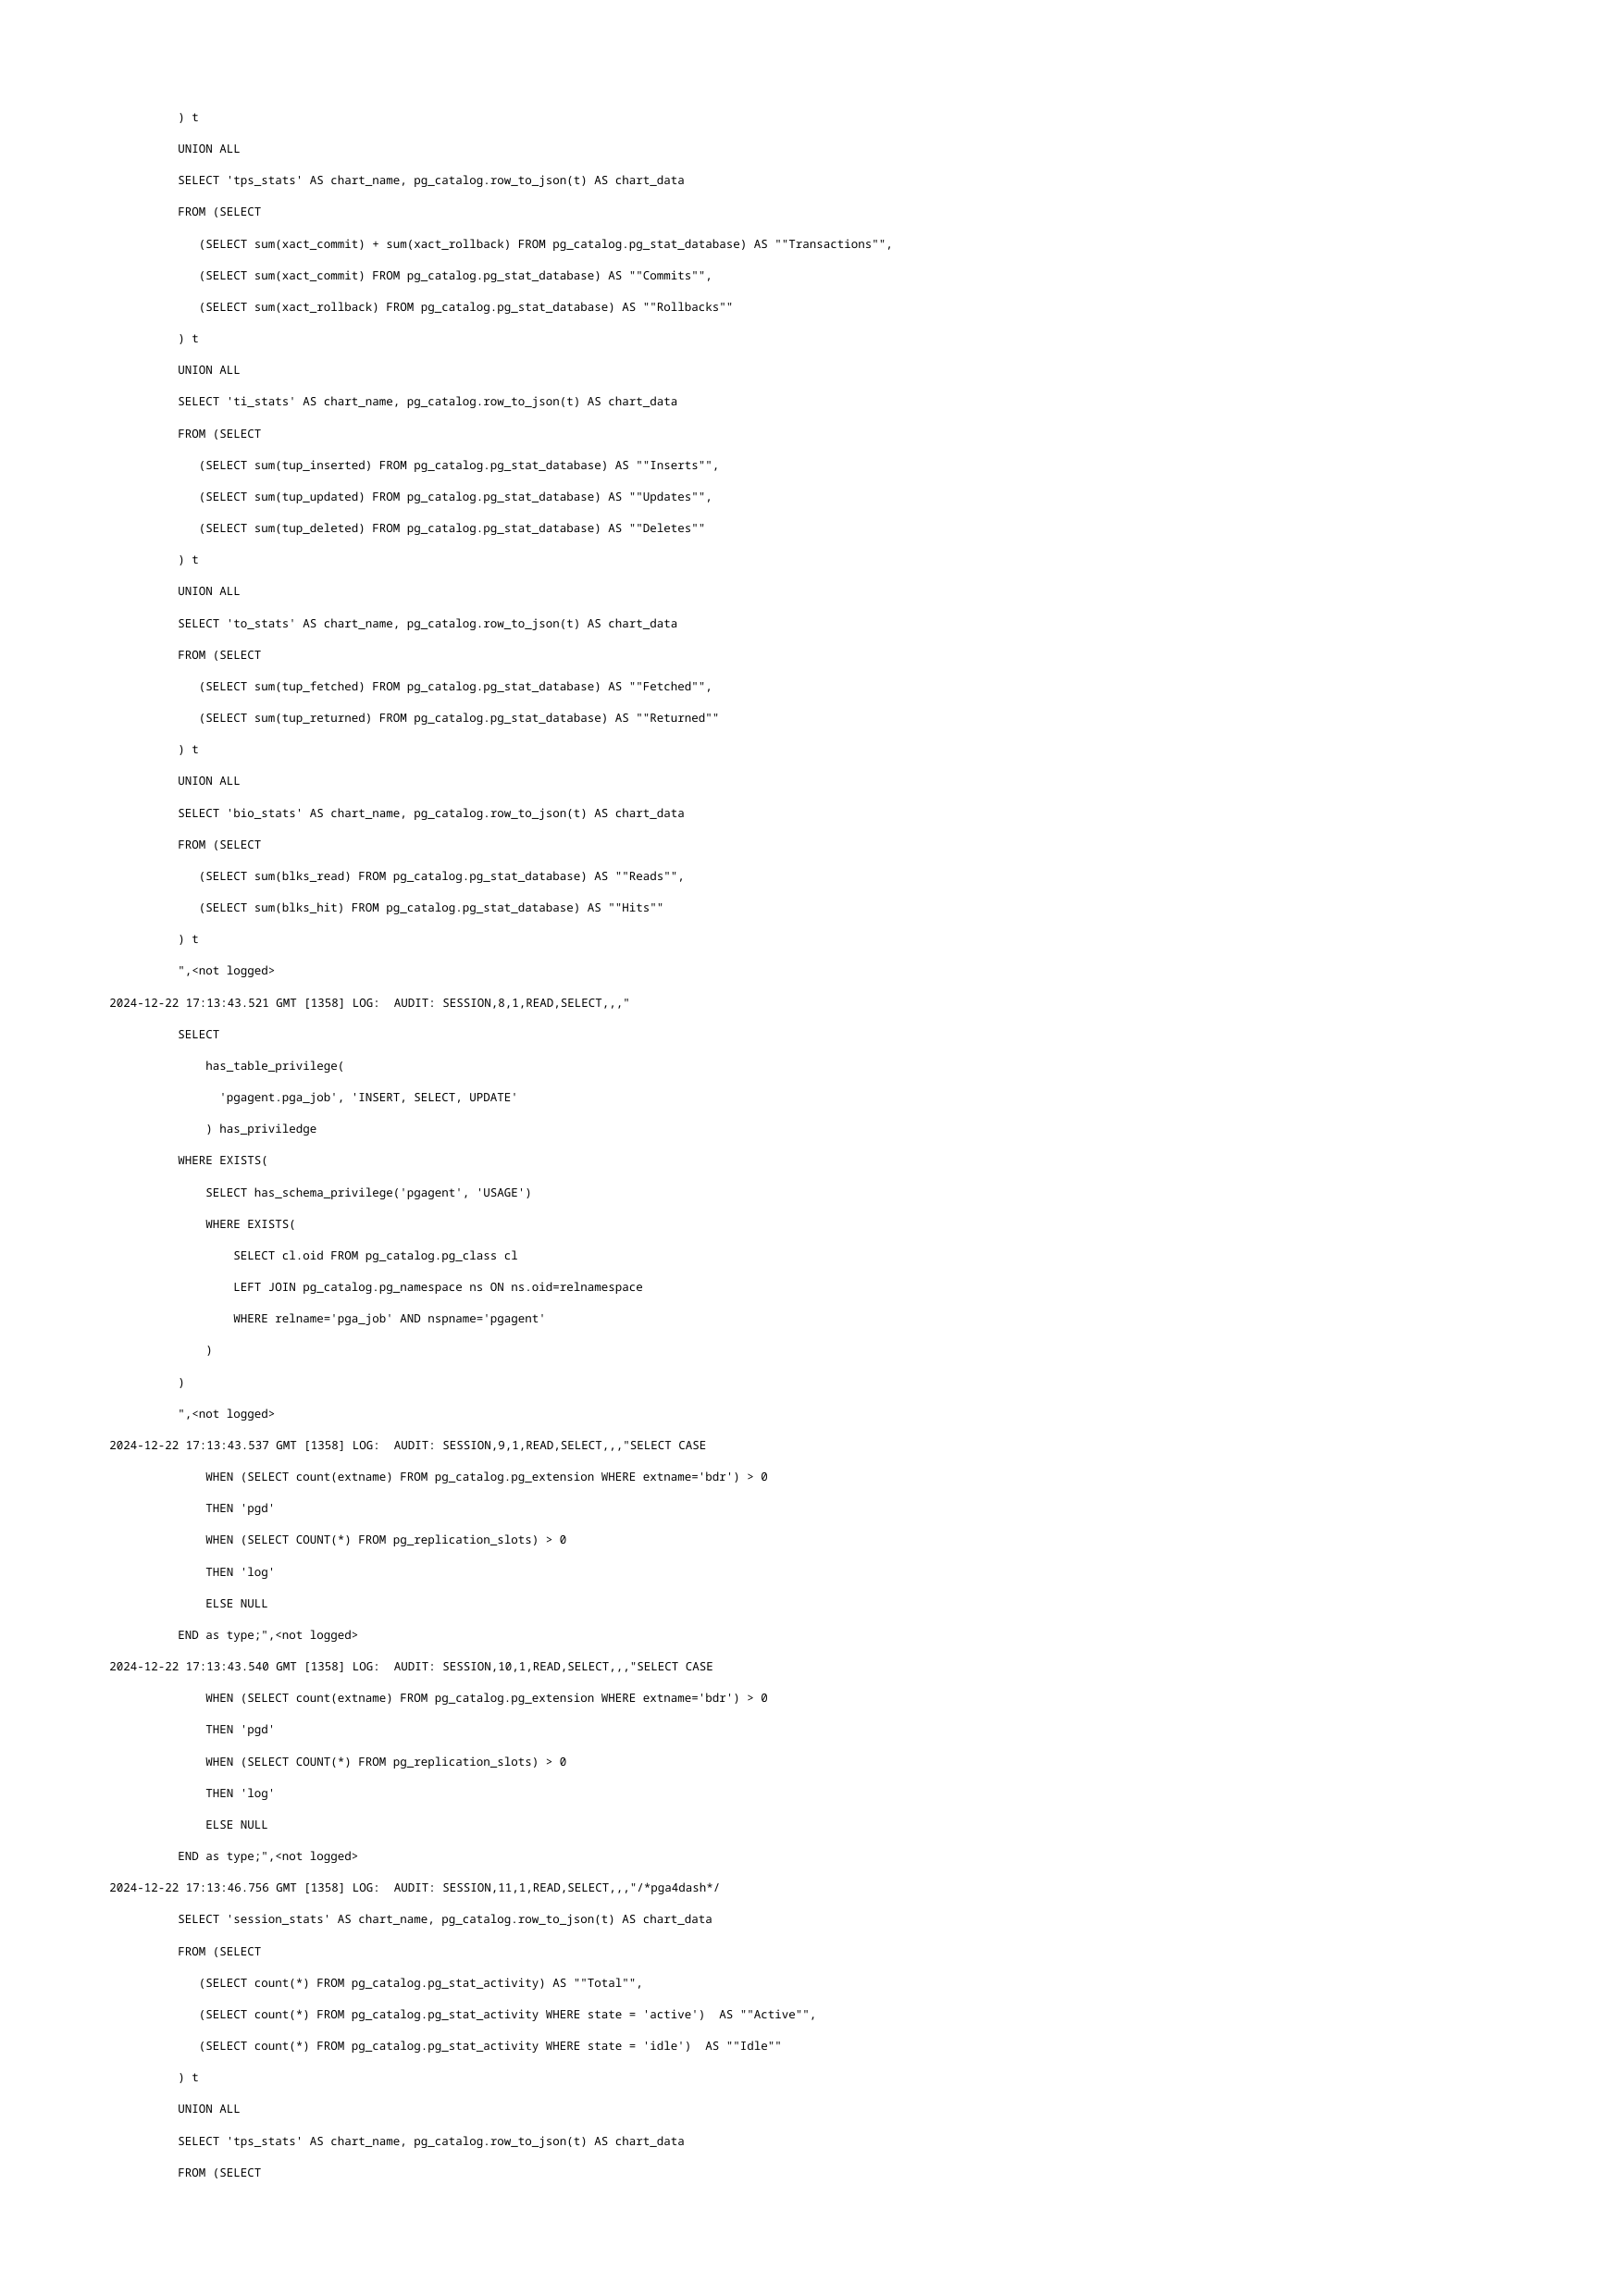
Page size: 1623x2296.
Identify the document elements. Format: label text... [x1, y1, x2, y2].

text UNION ALL [109, 774, 1514, 789]
text (SELECT count(*) FROM pg_catalog.pg_stat_activity WHERE state = 'active') AS ""Active"", [109, 2006, 1514, 2022]
text THEN 'pgd' [109, 1722, 1514, 1738]
text THEN 'pgd' [109, 1500, 1514, 1516]
text (SELECT sum(xact_commit) + sum(xact_rollback) FROM pg_catalog.pg_stat_database) AS ""Transactions"", [109, 236, 1514, 252]
text LEFT JOIN pg_catalog.pg_namespace ns ON ns.oid=relnamespace [109, 1279, 1514, 1295]
text FROM (SELECT [109, 205, 1514, 220]
text 'pgagent.pga_job', 'INSERT, SELECT, UPDATE' [109, 1089, 1514, 1105]
text WHERE relname='pga_job' AND nspname='pgagent' [109, 1310, 1514, 1326]
text FROM (SELECT [109, 1943, 1514, 1959]
text (SELECT sum(xact_rollback) FROM pg_catalog.pg_stat_database) AS ""Rollbacks"" [109, 299, 1514, 315]
text UNION ALL [109, 141, 1514, 156]
text SELECT 'to_stats' AS chart_name, pg_catalog.row_to_json(t) AS chart_data [109, 615, 1514, 631]
text ) has_priviledge [109, 1121, 1514, 1136]
text SELECT 'tps_stats' AS chart_name, pg_catalog.row_to_json(t) AS chart_data [109, 172, 1514, 188]
text (SELECT sum(tup_returned) FROM pg_catalog.pg_stat_database) AS ""Returned"" [109, 710, 1514, 726]
text UNION ALL [109, 584, 1514, 600]
text SELECT 'session_stats' AS chart_name, pg_catalog.row_to_json(t) AS chart_data [109, 1912, 1514, 1928]
text WHEN (SELECT COUNT(*) FROM pg_replication_slots) > 0 [109, 1533, 1514, 1548]
text ) [109, 1343, 1514, 1359]
text WHERE EXISTS( [109, 1153, 1514, 1169]
text FROM (SELECT [109, 2165, 1514, 2180]
text ELSE NULL [109, 1595, 1514, 1611]
text END as type;",<not logged> [109, 1848, 1514, 1864]
text FROM (SELECT [109, 837, 1514, 852]
text 2024-12-22 17:13:43.540 GMT [1358] LOG: AUDIT: SESSION,10,1,READ,SELECT,,,"SELECT CASE [109, 1658, 1514, 1674]
text ) [109, 1374, 1514, 1390]
text (SELECT count(*) FROM pg_catalog.pg_stat_activity) AS ""Total"", [109, 1975, 1514, 1991]
text 2024-12-22 17:13:43.521 GMT [1358] LOG: AUDIT: SESSION,8,1,READ,SELECT,,," [109, 995, 1514, 1011]
text 2024-12-22 17:13:43.537 GMT [1358] LOG: AUDIT: SESSION,9,1,READ,SELECT,,,"SELECT CASE [109, 1437, 1514, 1453]
text WHEN (SELECT count(extname) FROM pg_catalog.pg_extension WHERE extname='bdr') > 0 [109, 1469, 1514, 1484]
text WHEN (SELECT COUNT(*) FROM pg_replication_slots) > 0 [109, 1754, 1514, 1769]
text ) t [109, 109, 1514, 125]
text (SELECT sum(xact_commit) FROM pg_catalog.pg_stat_database) AS ""Commits"", [109, 267, 1514, 283]
text SELECT cl.oid FROM pg_catalog.pg_class cl [109, 1247, 1514, 1263]
text UNION ALL [109, 362, 1514, 378]
text ) t [109, 330, 1514, 346]
text SELECT 'bio_stats' AS chart_name, pg_catalog.row_to_json(t) AS chart_data [109, 805, 1514, 821]
text SELECT [109, 1026, 1514, 1042]
text WHERE EXISTS( [109, 1216, 1514, 1232]
text 2024-12-22 17:13:46.756 GMT [1358] LOG: AUDIT: SESSION,11,1,READ,SELECT,,,"/*pga4dash*/ [109, 1880, 1514, 1895]
text THEN 'log' [109, 1564, 1514, 1580]
text END as type;",<not logged> [109, 1627, 1514, 1643]
text SELECT 'ti_stats' AS chart_name, pg_catalog.row_to_json(t) AS chart_data [109, 394, 1514, 410]
text THEN 'log' [109, 1785, 1514, 1801]
text ) t [109, 741, 1514, 757]
text ",<not logged> [109, 963, 1514, 979]
text SELECT has_schema_privilege('pgagent', 'USAGE') [109, 1185, 1514, 1200]
text has_table_privilege( [109, 1058, 1514, 1074]
text SELECT 'tps_stats' AS chart_name, pg_catalog.row_to_json(t) AS chart_data [109, 2133, 1514, 2149]
text ELSE NULL [109, 1817, 1514, 1832]
text ",<not logged> [109, 1406, 1514, 1421]
text (SELECT sum(tup_updated) FROM pg_catalog.pg_stat_database) AS ""Updates"", [109, 489, 1514, 504]
text ) t [109, 2069, 1514, 2085]
text (SELECT sum(blks_read) FROM pg_catalog.pg_stat_database) AS ""Reads"", [109, 868, 1514, 884]
text UNION ALL [109, 2102, 1514, 2117]
text (SELECT sum(tup_fetched) FROM pg_catalog.pg_stat_database) AS ""Fetched"", [109, 678, 1514, 694]
text FROM (SELECT [109, 647, 1514, 663]
text FROM (SELECT [109, 426, 1514, 441]
text WHEN (SELECT count(extname) FROM pg_catalog.pg_extension WHERE extname='bdr') > 0 [109, 1690, 1514, 1706]
text (SELECT sum(tup_deleted) FROM pg_catalog.pg_stat_database) AS ""Deletes"" [109, 520, 1514, 536]
text (SELECT sum(tup_inserted) FROM pg_catalog.pg_stat_database) AS ""Inserts"", [109, 457, 1514, 473]
text ) t [109, 931, 1514, 947]
text (SELECT sum(blks_hit) FROM pg_catalog.pg_stat_database) AS ""Hits"" [109, 900, 1514, 915]
text ) t [109, 552, 1514, 567]
text (SELECT count(*) FROM pg_catalog.pg_stat_activity WHERE state = 'idle') AS ""Idle"" [109, 2038, 1514, 2054]
